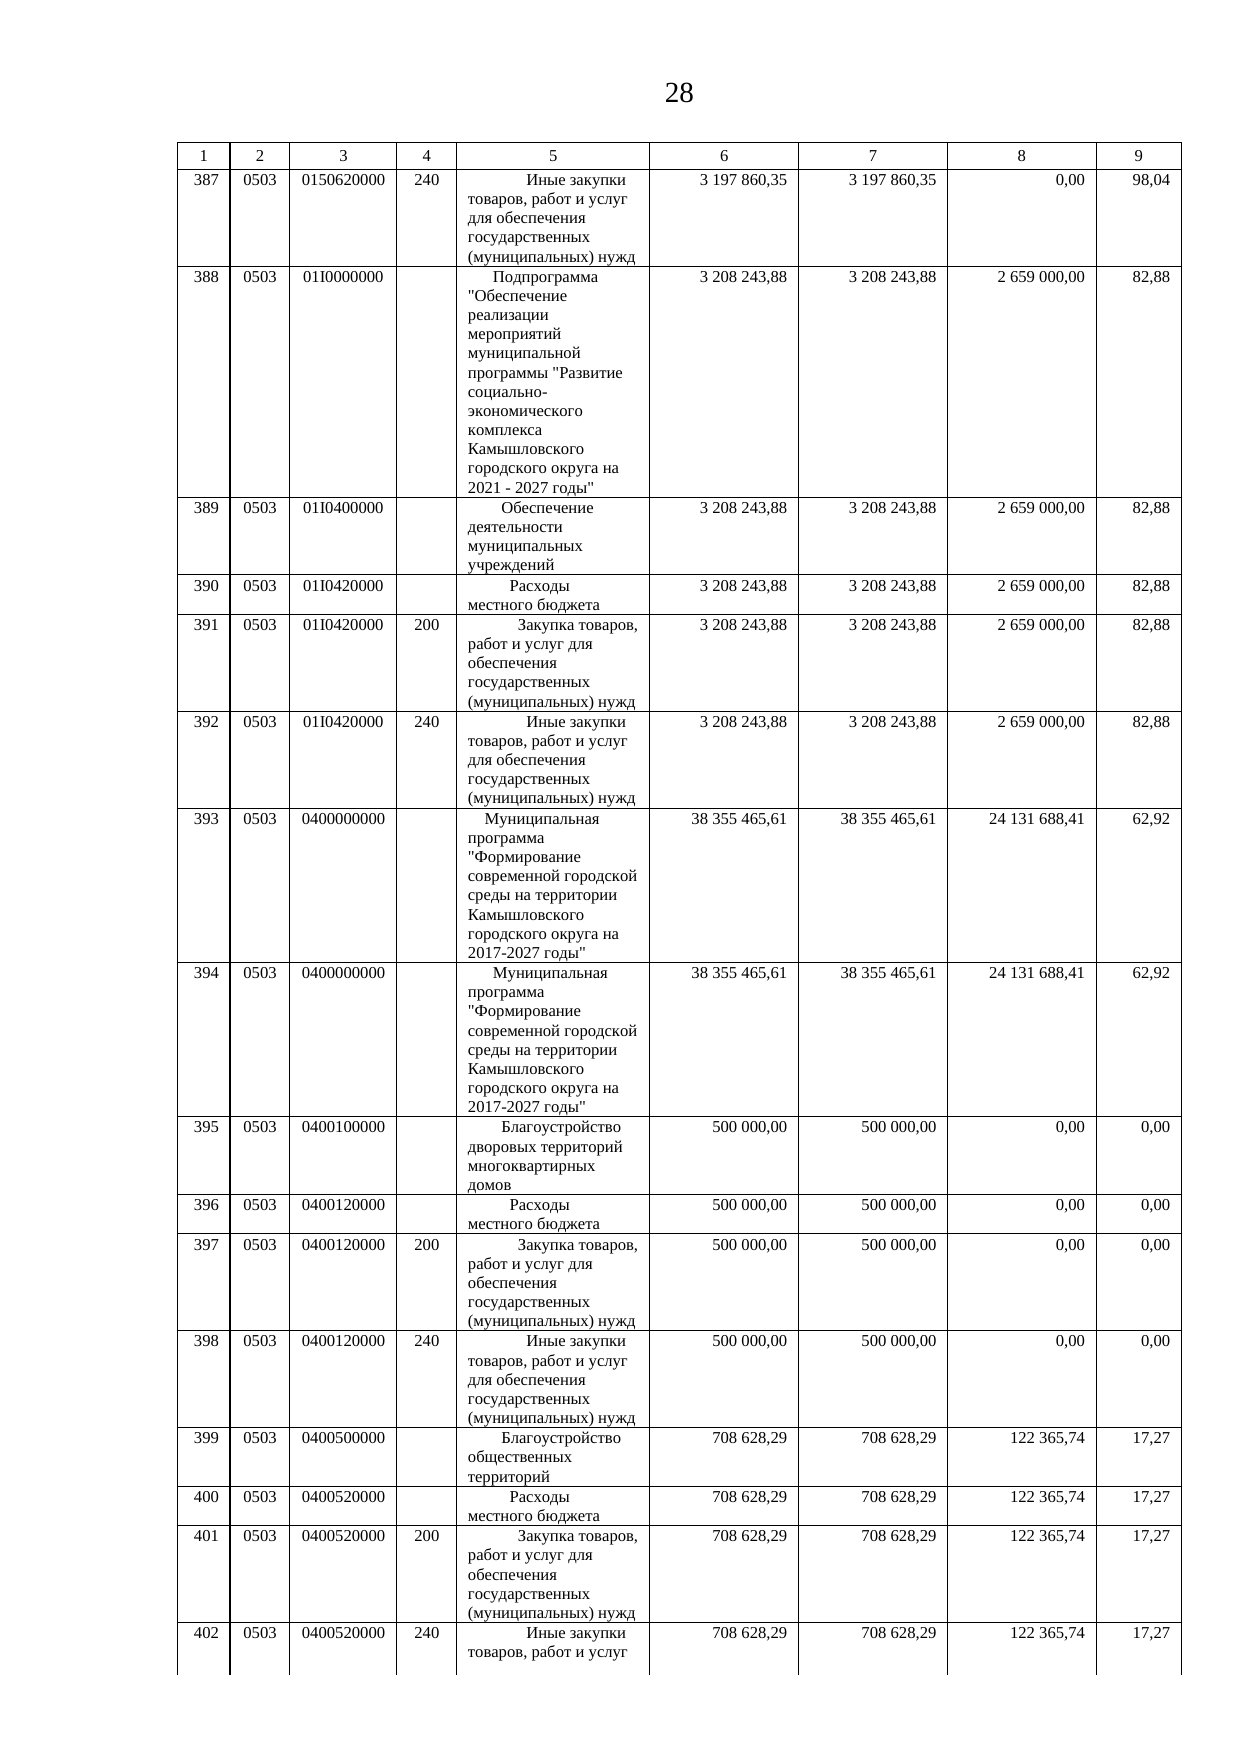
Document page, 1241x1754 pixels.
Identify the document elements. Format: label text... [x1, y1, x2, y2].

table_cell 0,00 [948, 1195, 1096, 1233]
table_header 2 [231, 143, 289, 169]
table_cell 38 355 465,61 [799, 809, 947, 962]
table_cell 390 [178, 575, 229, 614]
table_cell Закупка товаров, работ и услуг для обеспечения государственных (муниципальных) нужд [457, 615, 649, 711]
table_cell 200 [397, 615, 456, 711]
table_cell Иные закупки товаров, работ и услуг [457, 1623, 649, 1675]
table_cell 500 000,00 [650, 1195, 798, 1233]
table_cell 0503 [231, 809, 289, 962]
table_cell 01I0000000 [290, 267, 396, 497]
table_cell 0400000000 [290, 809, 396, 962]
table_cell 0400000000 [290, 963, 396, 1116]
table_cell 200 [397, 1526, 456, 1622]
table_cell 401 [178, 1526, 229, 1622]
table_cell 240 [397, 1623, 456, 1675]
table_cell 82,88 [1097, 575, 1181, 614]
table_cell 38 355 465,61 [650, 809, 798, 962]
table_cell 0150620000 [290, 170, 396, 266]
table_header 8 [948, 143, 1096, 169]
table_cell [397, 267, 456, 497]
table_cell 24 131 688,41 [948, 963, 1096, 1116]
table_cell 708 628,29 [650, 1623, 798, 1675]
table_cell 500 000,00 [799, 1195, 947, 1233]
table_cell 38 355 465,61 [799, 963, 947, 1116]
table_cell 0503 [231, 1331, 289, 1427]
table_cell 708 628,29 [799, 1623, 947, 1675]
table_cell 17,27 [1097, 1428, 1181, 1486]
table_cell 0503 [231, 1526, 289, 1622]
table_cell 0503 [231, 615, 289, 711]
table_cell [397, 575, 456, 614]
table_cell 3 208 243,88 [799, 498, 947, 574]
table_cell Иные закупки товаров, работ и услуг для обеспечения государственных (муниципальных) нужд [457, 712, 649, 807]
table_cell [397, 1428, 456, 1486]
table_cell 98,04 [1097, 170, 1181, 266]
table_cell 0,00 [1097, 1331, 1181, 1427]
table_cell Иные закупки товаров, работ и услуг для обеспечения государственных (муниципальных) нужд [457, 170, 649, 266]
table_cell 82,88 [1097, 267, 1181, 497]
table_cell 391 [178, 615, 229, 711]
table_cell Расходы местного бюджета [457, 1487, 649, 1525]
table_cell 3 208 243,88 [650, 267, 798, 497]
table_cell 0503 [231, 170, 289, 266]
table_cell 3 208 243,88 [650, 712, 798, 807]
table_cell 500 000,00 [650, 1234, 798, 1330]
table_cell 240 [397, 1331, 456, 1427]
table_cell 0,00 [1097, 1195, 1181, 1233]
table_cell 62,92 [1097, 809, 1181, 962]
table_cell 24 131 688,41 [948, 809, 1096, 962]
table_cell 2 659 000,00 [948, 712, 1096, 807]
table_cell 82,88 [1097, 712, 1181, 807]
table_cell 0,00 [948, 170, 1096, 266]
table_cell [397, 1117, 456, 1194]
table_cell 82,88 [1097, 615, 1181, 711]
table_cell 3 208 243,88 [650, 498, 798, 574]
table_cell 393 [178, 809, 229, 962]
table_cell 17,27 [1097, 1526, 1181, 1622]
table_cell 500 000,00 [650, 1117, 798, 1194]
table_cell 388 [178, 267, 229, 497]
table_cell 122 365,74 [948, 1487, 1096, 1525]
table_cell 0503 [231, 1195, 289, 1233]
table_cell 0503 [231, 712, 289, 807]
table_cell 122 365,74 [948, 1428, 1096, 1486]
table_cell 0503 [231, 963, 289, 1116]
table_cell 500 000,00 [799, 1234, 947, 1330]
table_cell Благоустройство дворовых территорий многоквартирных домов [457, 1117, 649, 1194]
table_header 3 [290, 143, 396, 169]
table_header 7 [799, 143, 947, 169]
table_cell Иные закупки товаров, работ и услуг для обеспечения государственных (муниципальных) нужд [457, 1331, 649, 1427]
table_cell 500 000,00 [650, 1331, 798, 1427]
table_cell 3 208 243,88 [799, 267, 947, 497]
table_cell 3 208 243,88 [650, 575, 798, 614]
table_cell 0503 [231, 498, 289, 574]
table_cell [397, 809, 456, 962]
table_cell 0400100000 [290, 1117, 396, 1194]
table_cell 708 628,29 [650, 1487, 798, 1525]
table_cell 389 [178, 498, 229, 574]
table_cell 0503 [231, 1487, 289, 1525]
table_cell 0503 [231, 267, 289, 497]
table_cell 0400520000 [290, 1526, 396, 1622]
table_cell 0,00 [1097, 1234, 1181, 1330]
table_cell 38 355 465,61 [650, 963, 798, 1116]
table_cell 400 [178, 1487, 229, 1525]
table_cell 402 [178, 1623, 229, 1675]
table_cell 3 208 243,88 [799, 712, 947, 807]
table_cell [397, 963, 456, 1116]
table_cell 0,00 [948, 1117, 1096, 1194]
table_cell 240 [397, 170, 456, 266]
table_cell 708 628,29 [799, 1428, 947, 1486]
table_cell Расходы местного бюджета [457, 575, 649, 614]
table_cell 200 [397, 1234, 456, 1330]
table_cell [397, 1195, 456, 1233]
table_cell 500 000,00 [799, 1331, 947, 1427]
table_cell 500 000,00 [799, 1117, 947, 1194]
table_cell 17,27 [1097, 1487, 1181, 1525]
table_cell 399 [178, 1428, 229, 1486]
table_cell 122 365,74 [948, 1526, 1096, 1622]
table_cell 3 208 243,88 [650, 615, 798, 711]
table_header 1 [178, 143, 229, 169]
table_cell 0503 [231, 1117, 289, 1194]
table_cell 395 [178, 1117, 229, 1194]
table_cell 397 [178, 1234, 229, 1330]
table_cell 708 628,29 [650, 1428, 798, 1486]
table_cell 3 197 860,35 [799, 170, 947, 266]
table_cell 3 208 243,88 [799, 615, 947, 711]
table_cell 394 [178, 963, 229, 1116]
table_cell 396 [178, 1195, 229, 1233]
table_cell 0400520000 [290, 1623, 396, 1675]
table_header 6 [650, 143, 798, 169]
table_header 9 [1097, 143, 1181, 169]
table_cell Муниципальная программа "Формирование современной городской среды на территории Камышловского городского округа на 2017-2027 годы" [457, 963, 649, 1116]
table_cell 2 659 000,00 [948, 575, 1096, 614]
table_cell 82,88 [1097, 498, 1181, 574]
table_cell 387 [178, 170, 229, 266]
table_cell 01I0400000 [290, 498, 396, 574]
table_cell 3 208 243,88 [799, 575, 947, 614]
table_cell 0400520000 [290, 1487, 396, 1525]
table_cell 2 659 000,00 [948, 498, 1096, 574]
table_cell 708 628,29 [799, 1487, 947, 1525]
table_cell 2 659 000,00 [948, 267, 1096, 497]
table_cell 0400500000 [290, 1428, 396, 1486]
table_cell 392 [178, 712, 229, 807]
table_cell 240 [397, 712, 456, 807]
table_cell 3 197 860,35 [650, 170, 798, 266]
table_cell 0400120000 [290, 1195, 396, 1233]
table_cell 0503 [231, 1234, 289, 1330]
table_cell 398 [178, 1331, 229, 1427]
table_cell 0503 [231, 575, 289, 614]
table_cell 0,00 [948, 1331, 1096, 1427]
table_header 5 [457, 143, 649, 169]
table_cell 17,27 [1097, 1623, 1181, 1675]
table_cell 708 628,29 [799, 1526, 947, 1622]
table_cell Расходы местного бюджета [457, 1195, 649, 1233]
table_cell [397, 1487, 456, 1525]
table_cell Закупка товаров, работ и услуг для обеспечения государственных (муниципальных) нужд [457, 1234, 649, 1330]
table_header 4 [397, 143, 456, 169]
table_cell 122 365,74 [948, 1623, 1096, 1675]
table_cell 0,00 [948, 1234, 1096, 1330]
table_cell 01I0420000 [290, 575, 396, 614]
table_cell 0,00 [1097, 1117, 1181, 1194]
table_cell 0503 [231, 1623, 289, 1675]
table_cell 0503 [231, 1428, 289, 1486]
table_cell Муниципальная программа "Формирование современной городской среды на территории Камышловского городского округа на 2017-2027 годы" [457, 809, 649, 962]
table_cell Подпрограмма "Обеспечение реализации мероприятий муниципальной программы "Развитие социально-экономического комплекса Камышловского городского округа на 2021 - 2027 годы" [457, 267, 649, 497]
table_cell 708 628,29 [650, 1526, 798, 1622]
table_cell 2 659 000,00 [948, 615, 1096, 711]
table_cell 62,92 [1097, 963, 1181, 1116]
table_cell 0400120000 [290, 1234, 396, 1330]
table_cell 01I0420000 [290, 712, 396, 807]
table_cell Благоустройство общественных территорий [457, 1428, 649, 1486]
table_cell [397, 498, 456, 574]
table_cell 01I0420000 [290, 615, 396, 711]
table_cell Обеспечение деятельности муниципальных учреждений [457, 498, 649, 574]
table_cell Закупка товаров, работ и услуг для обеспечения государственных (муниципальных) нужд [457, 1526, 649, 1622]
table_cell 0400120000 [290, 1331, 396, 1427]
